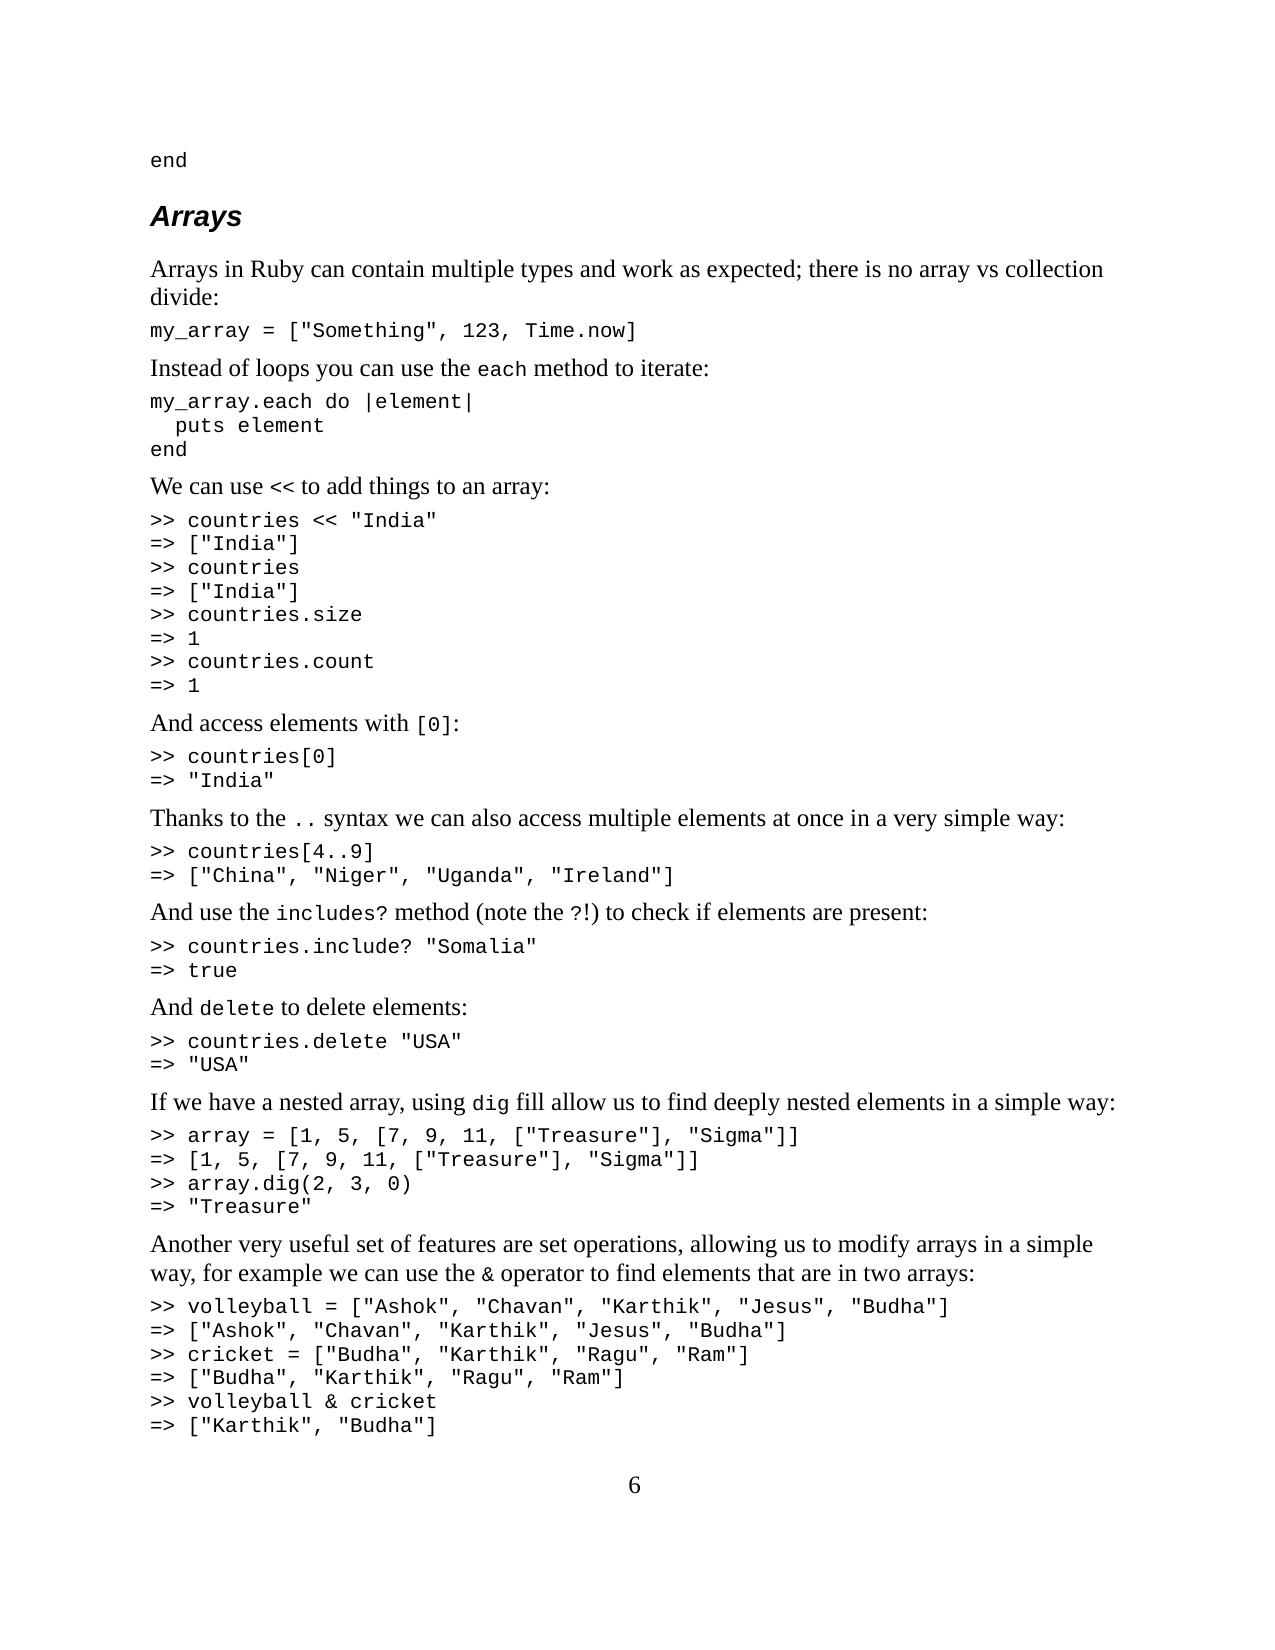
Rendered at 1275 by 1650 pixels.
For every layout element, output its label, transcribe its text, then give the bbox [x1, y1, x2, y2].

text >> countries.count [150, 652, 1125, 675]
text => ["Ashok", "Chavan", "Karthik", "Jesus", "Budha"] [150, 1320, 1125, 1344]
text => true [150, 959, 1125, 983]
text puts element [150, 415, 1125, 438]
text => ["Karthik", "Budha"] [150, 1414, 1125, 1438]
text => 1 [150, 628, 1125, 652]
text >> countries.delete "USA" [150, 1031, 1125, 1054]
text => ["India"] [150, 533, 1125, 557]
text Instead of loops you can use the each method to iterate: [150, 353, 1125, 382]
text => "USA" [150, 1054, 1125, 1078]
text >> array.dig(2, 3, 0) [150, 1173, 1125, 1196]
text >> countries [150, 557, 1125, 581]
text => "India" [150, 770, 1125, 794]
text And use the includes? method (note the ?!) to check if elements are present: [150, 897, 1125, 927]
text Thanks to the .. syntax we can also access multiple elements at once in a very simple way: [150, 803, 1125, 832]
text => "Treasure" [150, 1196, 1125, 1220]
text If we have a nested array, using dig fill allow us to find deeply nested elements in a simple way: [150, 1087, 1125, 1117]
text >> array = [1, 5, [7, 9, 11, ["Treasure"], "Sigma"]] [150, 1126, 1125, 1149]
text >> countries.size [150, 604, 1125, 628]
text => ["China", "Niger", "Uganda", "Ireland"] [150, 865, 1125, 888]
text >> countries[4..9] [150, 841, 1125, 865]
text my_array = ["Something", 123, Time.now] [150, 320, 1125, 344]
text end [150, 150, 1125, 174]
text end [150, 438, 1125, 462]
text >> volleyball = ["Ashok", "Chavan", "Karthik", "Jesus", "Budha"] [150, 1296, 1125, 1320]
text And delete to delete elements: [150, 992, 1125, 1022]
subtitle Arrays [150, 199, 1125, 232]
text And access elements with [0]: [150, 708, 1125, 737]
text >> countries[0] [150, 746, 1125, 770]
text => ["India"] [150, 581, 1125, 604]
text >> countries.include? "Somalia" [150, 936, 1125, 959]
text >> cricket = ["Budha", "Karthik", "Ragu", "Ram"] [150, 1344, 1125, 1367]
text Arrays in Ruby can contain multiple types and work as expected; there is no array vs collection divide: [150, 254, 1125, 311]
text We can use << to add things to an array: [150, 471, 1125, 501]
text my_array.each do |element| [150, 391, 1125, 415]
text >> countries << "India" [150, 510, 1125, 533]
text Another very useful set of features are set operations, allowing us to modify arrays in a simple way, for example we can use the & operator to find elements that are in two arrays: [150, 1229, 1125, 1287]
text >> volleyball & cricket [150, 1391, 1125, 1414]
text => [1, 5, [7, 9, 11, ["Treasure"], "Sigma"]] [150, 1149, 1125, 1173]
text => ["Budha", "Karthik", "Ragu", "Ram"] [150, 1367, 1125, 1391]
text => 1 [150, 675, 1125, 699]
